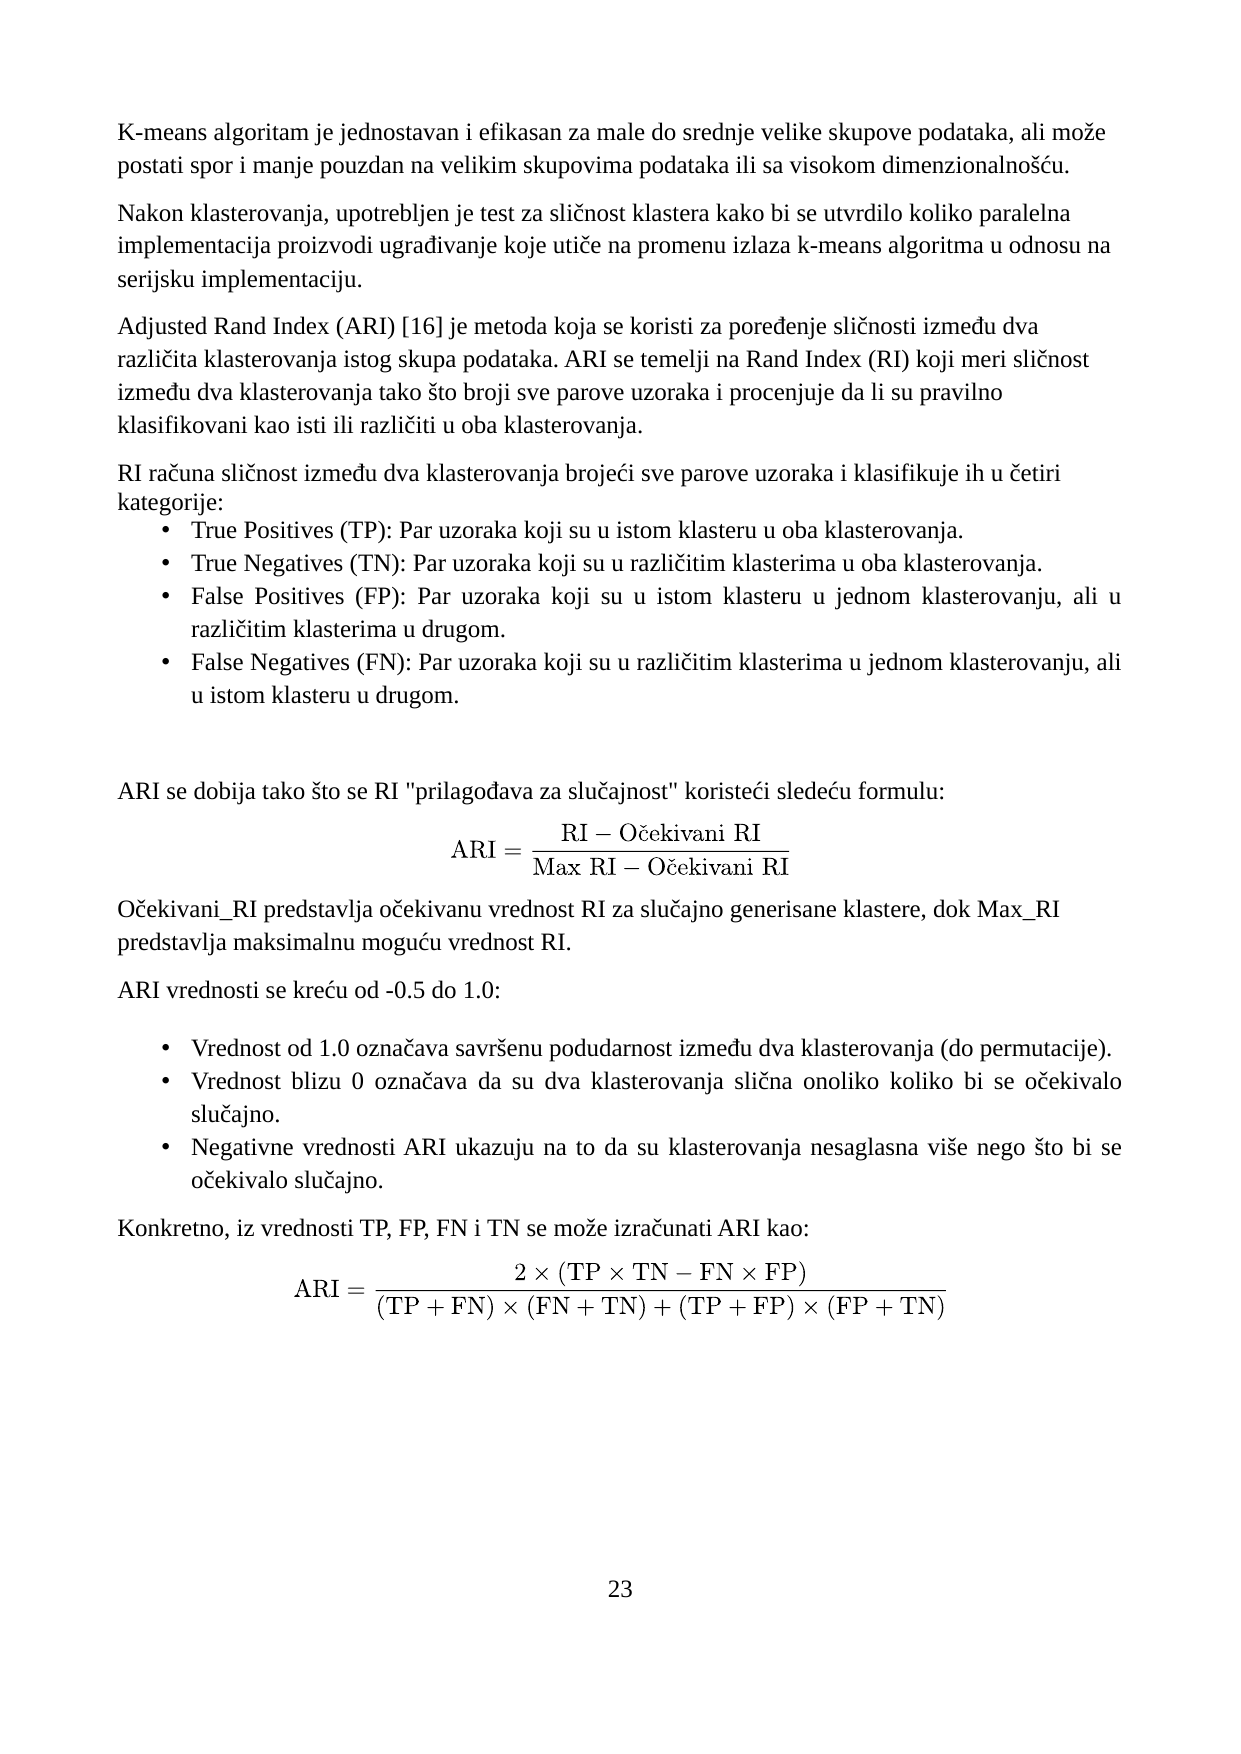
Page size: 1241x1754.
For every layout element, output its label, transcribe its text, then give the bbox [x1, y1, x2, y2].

text Nakon klasterovanja, upotrebljen je test za sličnost klastera kako bi se utvrdilo koliko paralelna implementacija proizvodi ugrađivanje koje utiče na promenu izlaza k-means algoritma u odnosu na serijsku implementaciju. [117, 198, 1123, 292]
list False Negatives (FN): Par uzoraka koji su u različitim klasterima u jednom klasterovanju, ali u istom klasteru u drugom. [161, 647, 1123, 709]
list True Negatives (TN): Par uzoraka koji su u različitim klasterima u oba klasterovanja. [161, 548, 1123, 577]
text K-means algoritam je jednostavan i efikasan za male do srednje velike skupove podataka, ali može postati spor i manje pouzdan na velikim skupovima podataka ili sa visokom dimenzionalnošću. [117, 117, 1123, 179]
list Vrednost blizu 0 označava da su dva klasterovanja slična onoliko koliko bi se očekivalo slučajno. [161, 1066, 1123, 1128]
text RI računa sličnost između dva klasterovanja brojeći sve parove uzoraka i klasifikuje ih u četiri kategorije: [117, 458, 1123, 515]
list False Positives (FP): Par uzoraka koji su u istom klasteru u jednom klasterovanju, ali u različitim klasterima u drugom. [161, 581, 1123, 643]
text Konkretno, iz vrednosti TP, FP, FN i TN se može izračunati ARI kao: [117, 1213, 1123, 1242]
text Očekivani_RI predstavlja očekivanu vrednost RI za slučajno generisane klastere, dok Max_RI predstavlja maksimalnu moguću vrednost RI. [117, 894, 1123, 956]
text Adjusted Rand Index (ARI) [16] je metoda koja se koristi za poređenje sličnosti između dva različita klasterovanja istog skupa podataka. ARI se temelji na Rand Index (RI) koji meri sličnost između dva klasterovanja tako što broji sve parove uzoraka i procenjuje da li su pravilno klasifikovani kao isti ili različiti u oba klasterovanja. [117, 311, 1123, 439]
list Vrednost od 1.0 označava savršenu podudarnost između dva klasterovanja (do permutacije). [161, 1033, 1123, 1062]
list Negativne vrednosti ARI ukazuju na to da su klasterovanja nesaglasna više nego što bi se očekivalo slučajno. [161, 1132, 1123, 1194]
list True Positives (TP): Par uzoraka koji su u istom klasteru u oba klasterovanja. [161, 515, 1123, 544]
text ARI se dobija tako što se RI "prilagođava za slučajnost" koristeći sledeću formulu: [117, 776, 1123, 804]
text ARI vrednosti se kreću od -0.5 do 1.0: [117, 975, 1123, 1004]
